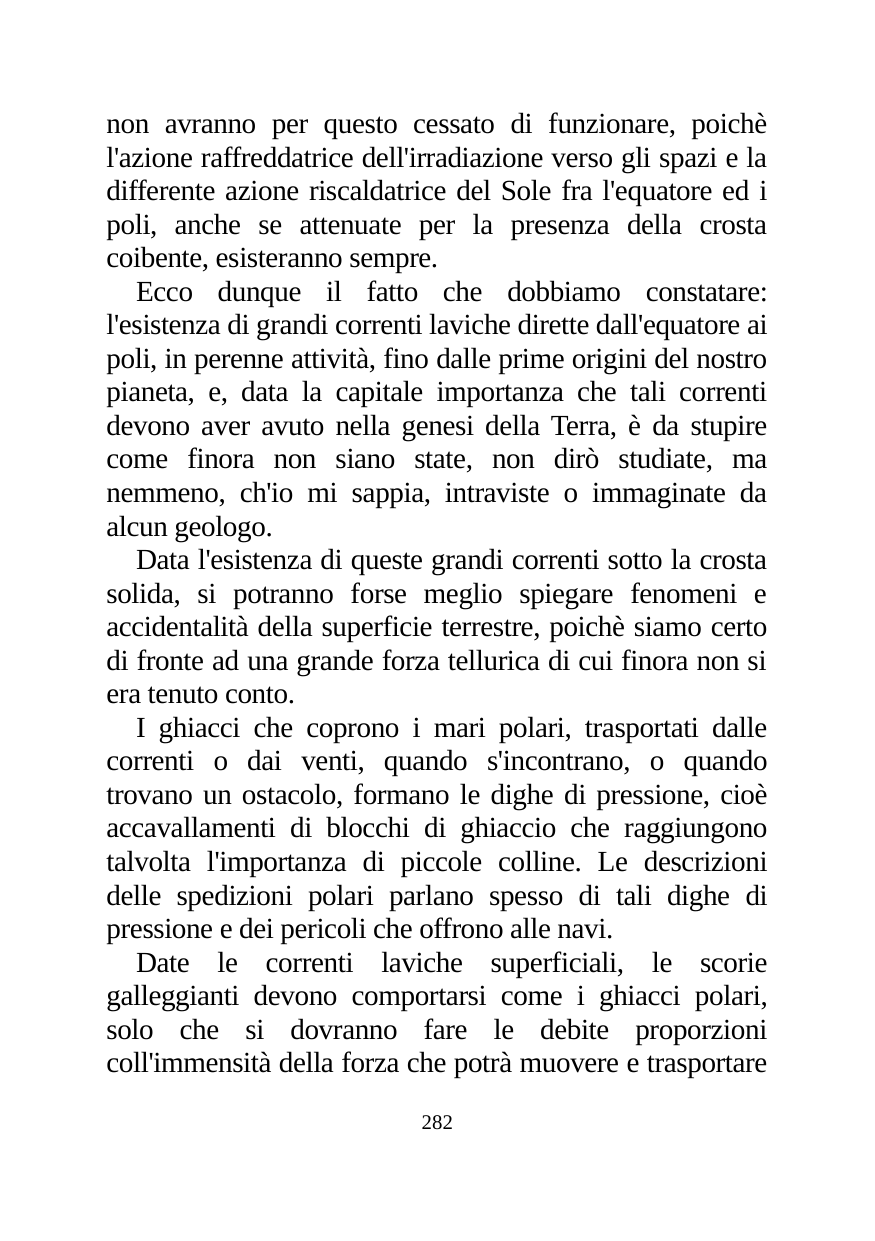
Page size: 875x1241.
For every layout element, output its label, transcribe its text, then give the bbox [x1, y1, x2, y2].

text Date le correnti laviche superficiali, le scorie galleggianti devono comportarsi come i ghiacci polari, solo che si dovranno fare le debite proporzioni coll'immensità della forza che potrà muovere e trasportare [106, 945, 768, 1079]
text non avranno per questo cessato di funzionare, poichè l'azione raffreddatrice dell'irradiazione verso gli spazi e la differente azione riscaldatrice del Sole fra l'equatore ed i poli, anche se attenuate per la presenza della crosta coibente, esisteranno sempre. [106, 106, 768, 274]
text I ghiacci che coprono i mari polari, trasportati dalle correnti o dai venti, quando s'incontrano, o quando trovano un ostacolo, formano le dighe di pressione, cioè accavallamenti di blocchi di ghiaccio che raggiungono talvolta l'importanza di piccole colline. Le descrizioni delle spedizioni polari parlano spesso di tali dighe di pressione e dei pericoli che offrono alle navi. [106, 710, 768, 945]
text Data l'esistenza di queste grandi correnti sotto la crosta solida, si potranno forse meglio spiegare fenomeni e accidentalità della superficie terrestre, poichè siamo certo di fronte ad una grande forza tellurica di cui finora non si era tenuto conto. [106, 542, 768, 710]
text Ecco dunque il fatto che dobbiamo constatare: l'esistenza di grandi correnti laviche dirette dall'equatore ai poli, in perenne attività, fino dalle prime origini del nostro pianeta, e, data la capitale importanza che tali correnti devono aver avuto nella genesi della Terra, è da stupire come finora non siano state, non dirò studiate, ma nemmeno, ch'io mi sappia, intraviste o immaginate da alcun geologo. [106, 274, 768, 542]
